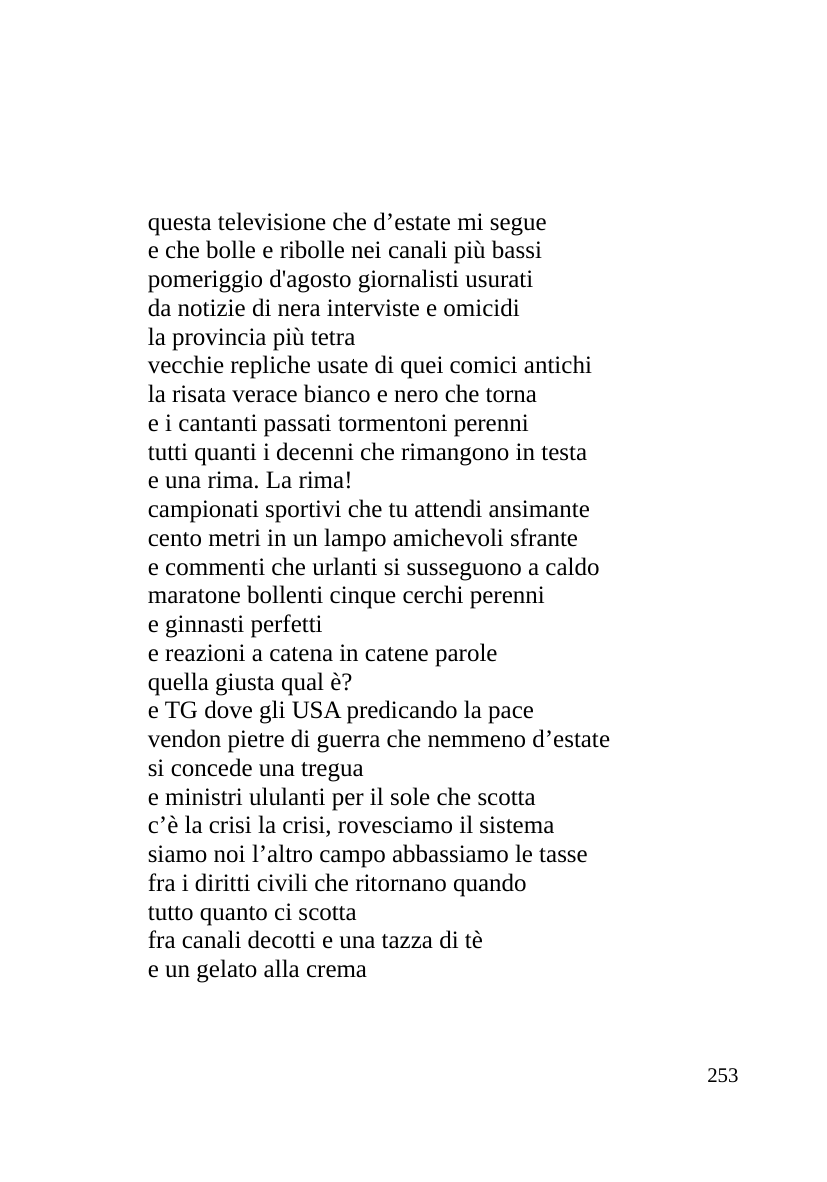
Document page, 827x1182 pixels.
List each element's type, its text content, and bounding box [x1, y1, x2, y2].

text e TG dove gli USA predicando la pace [148, 695, 738, 724]
text questa televisione che d’estate mi segue [148, 207, 738, 235]
text da notizie di nera interviste e omicidi [148, 293, 738, 322]
text la risata verace bianco e nero che torna [148, 379, 738, 408]
text pomeriggio d'agosto giornalisti usurati [148, 264, 738, 293]
text e una rima. La rima! [148, 465, 738, 494]
text la provincia più tetra [148, 322, 738, 350]
text cento metri in un lampo amichevoli sfrante [148, 523, 738, 552]
text e ginnasti perfetti [148, 609, 738, 638]
text tutto quanto ci scotta [148, 897, 738, 925]
text vecchie repliche usate di quei comici antichi [148, 350, 738, 379]
text e reazioni a catena in catene parole [148, 638, 738, 667]
text tutti quanti i decenni che rimangono in testa [148, 437, 738, 465]
text e un gelato alla crema [148, 954, 738, 983]
text si concede una tregua [148, 753, 738, 782]
text e ministri ululanti per il sole che scotta [148, 782, 738, 810]
text e commenti che urlanti si susseguono a caldo [148, 552, 738, 580]
text e che bolle e ribolle nei canali più bassi [148, 235, 738, 264]
text fra canali decotti e una tazza di tè [148, 925, 738, 954]
text e i cantanti passati tormentoni perenni [148, 408, 738, 437]
text campionati sportivi che tu attendi ansimante [148, 494, 738, 523]
text maratone bollenti cinque cerchi perenni [148, 580, 738, 609]
text vendon pietre di guerra che nemmeno d’estate [148, 724, 738, 753]
text quella giusta qual è? [148, 667, 738, 695]
text fra i diritti civili che ritornano quando [148, 868, 738, 897]
text c’è la crisi la crisi, rovesciamo il sistema [148, 810, 738, 839]
text siamo noi l’altro campo abbassiamo le tasse [148, 839, 738, 868]
